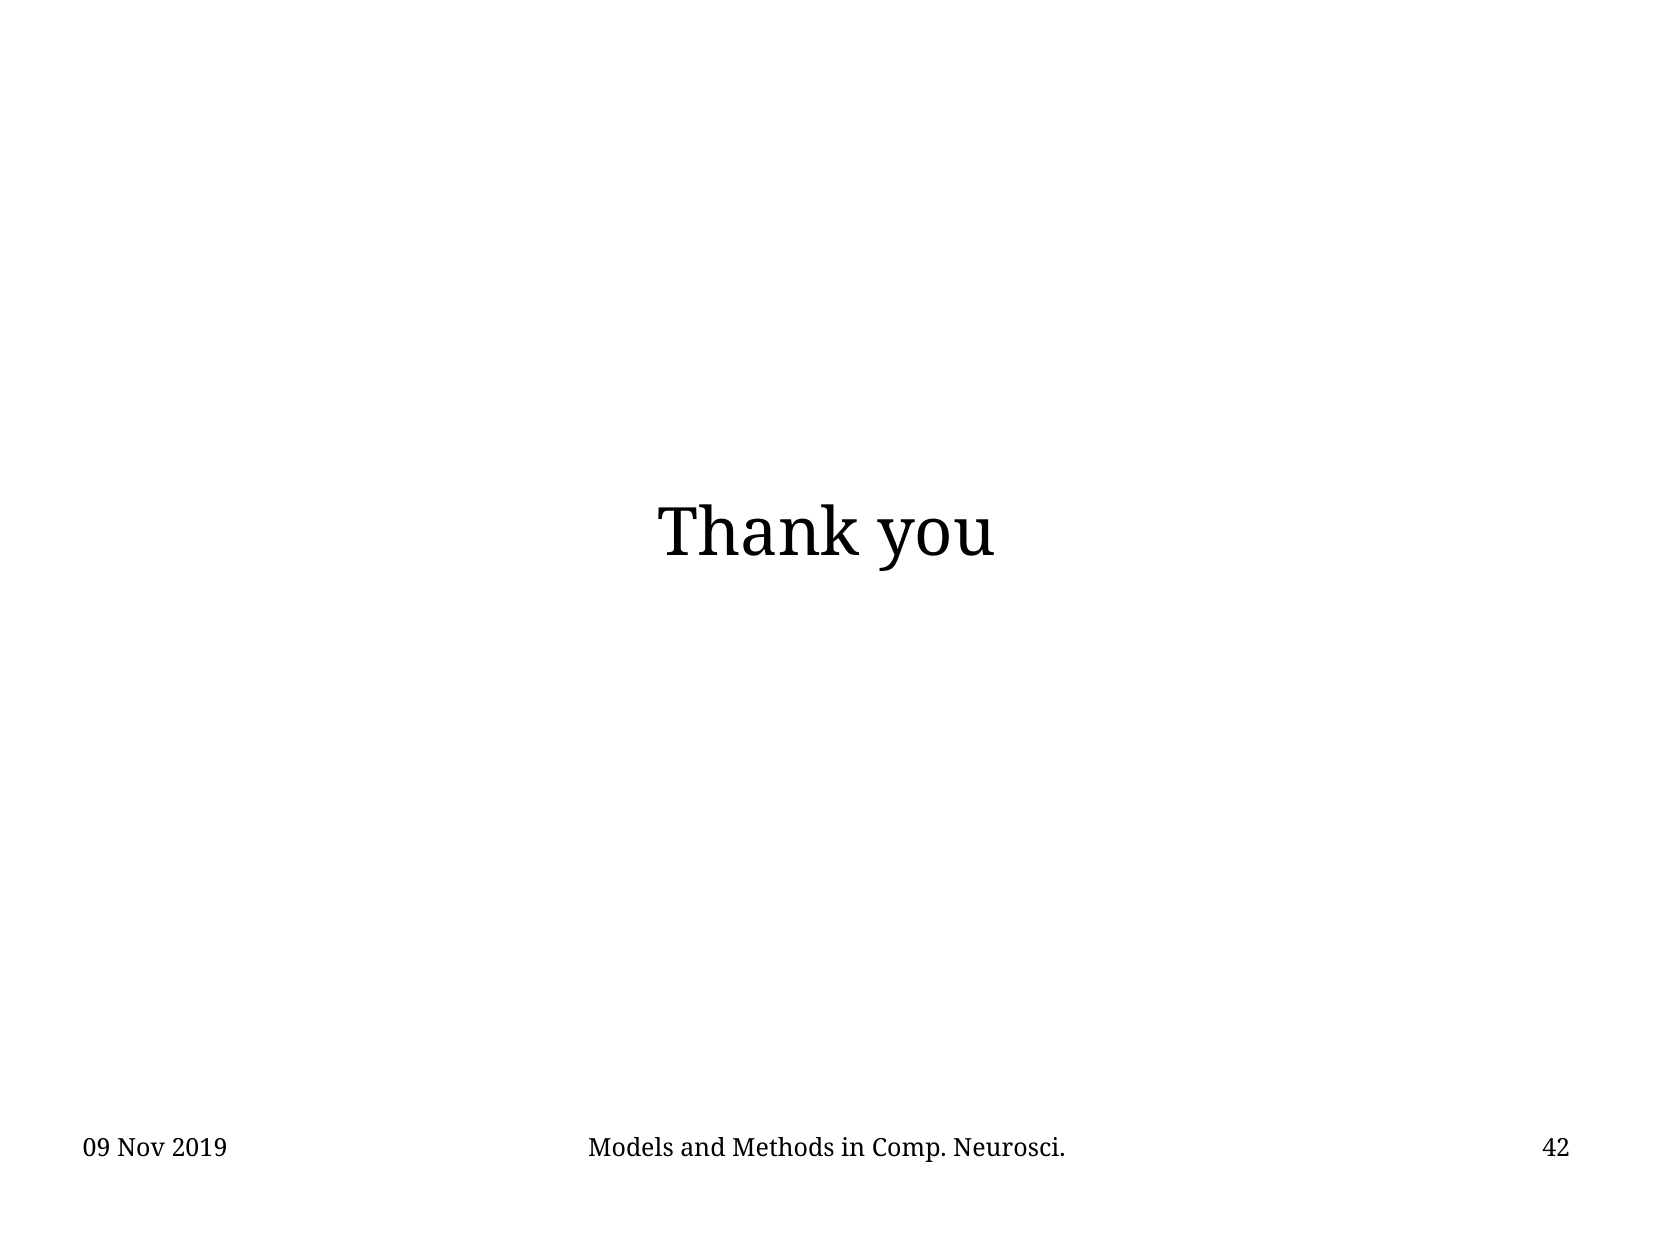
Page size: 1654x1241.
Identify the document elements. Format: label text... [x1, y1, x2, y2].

subtitle Thank you [82, 49, 1571, 1010]
